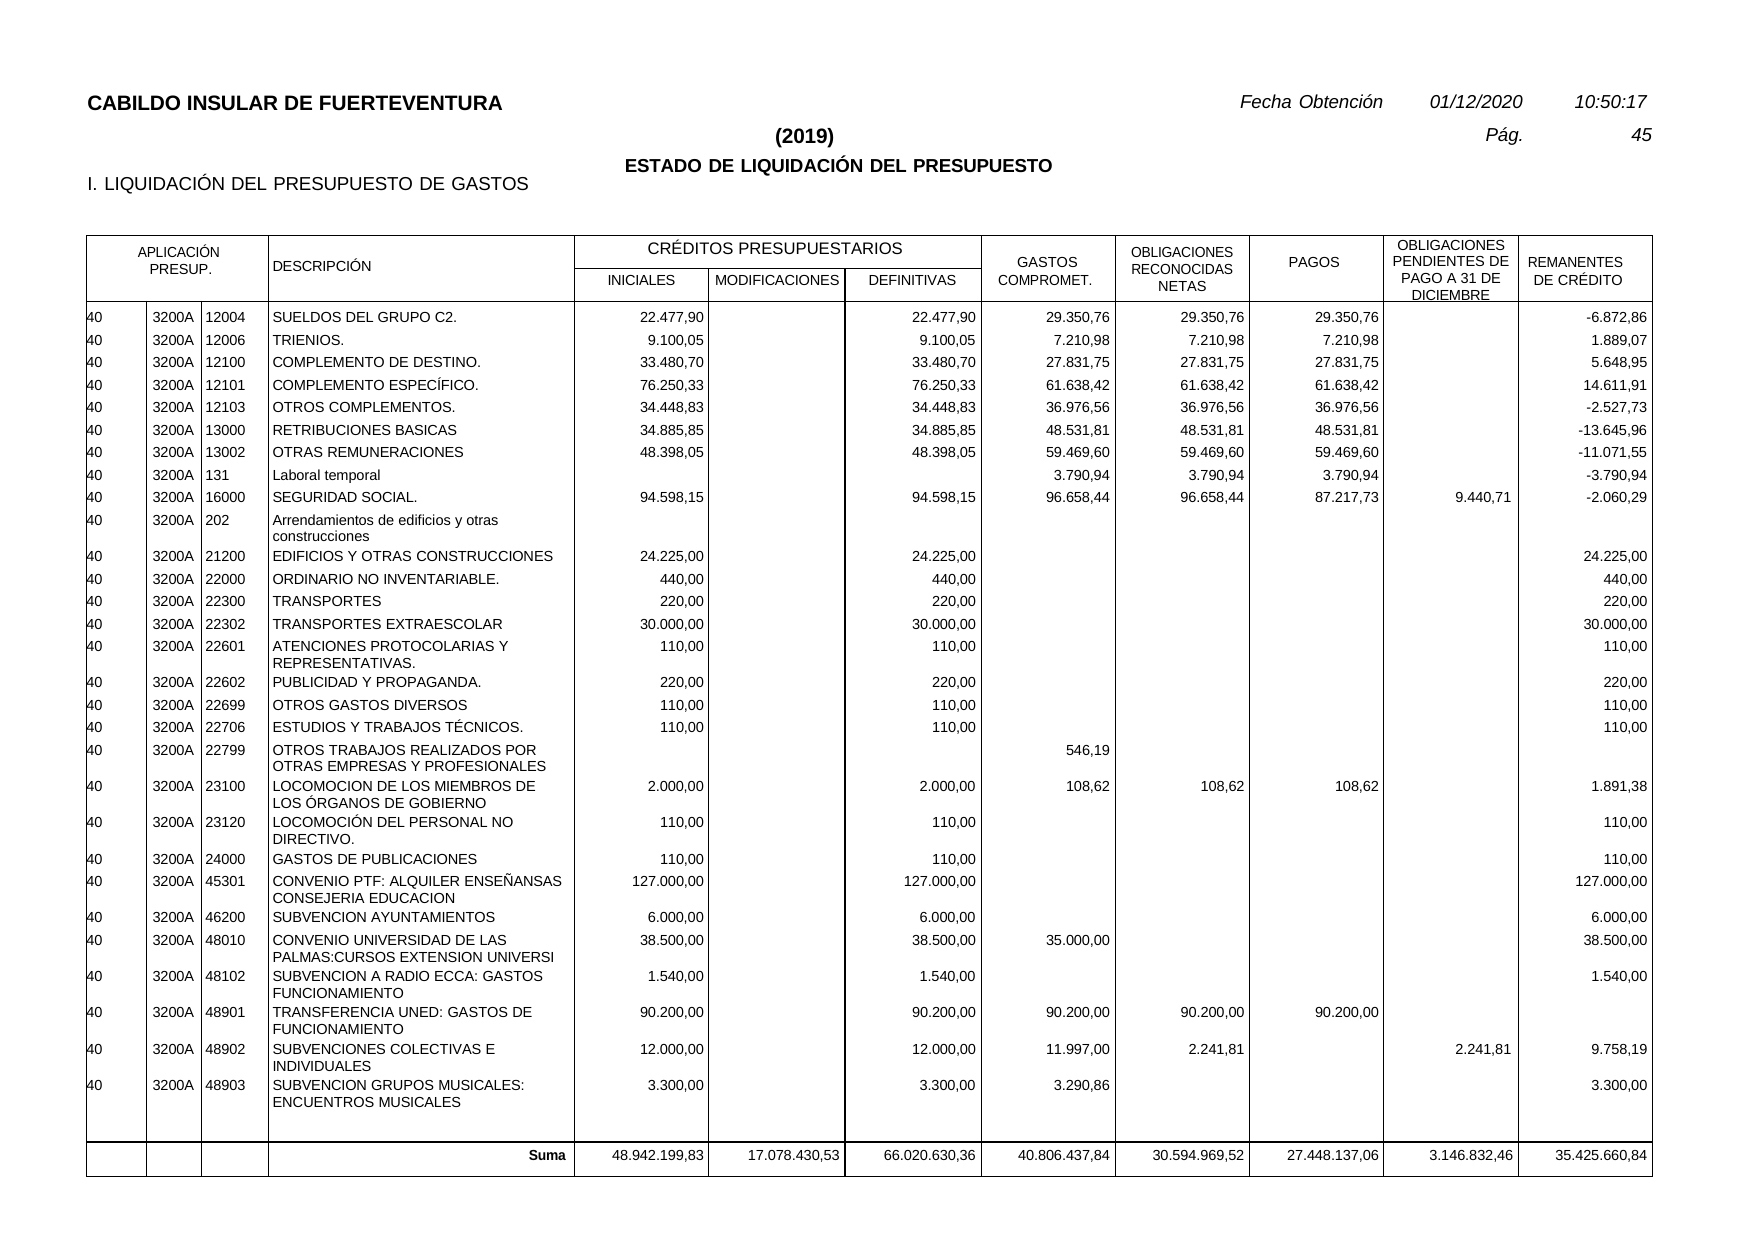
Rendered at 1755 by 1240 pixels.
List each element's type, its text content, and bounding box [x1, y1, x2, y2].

table_cell 220,00 [846, 673, 981, 693]
table_cell 59.469,60 [982, 441, 1115, 463]
table_cell [147, 1021, 201, 1039]
table_cell EDIFICIOS Y OTRAS CONSTRUCCIONES [269, 546, 574, 567]
table_cell 9.100,05 [575, 328, 708, 351]
table_cell 108,62 [1250, 776, 1383, 794]
table_cell [147, 795, 201, 812]
table_cell 220,00 [575, 673, 708, 693]
table_cell 3200A [147, 1039, 201, 1057]
table_cell 21200 [202, 546, 268, 567]
table_cell OTROS GASTOS DIVERSOS [269, 693, 574, 716]
table_cell [982, 716, 1115, 738]
table_cell [147, 890, 201, 908]
table_cell 7.210,98 [982, 328, 1115, 351]
table_cell [1384, 655, 1518, 672]
table_cell [982, 849, 1115, 870]
table_cell 76.250,33 [575, 373, 708, 396]
table_cell GASTOS DE PUBLICACIONES [269, 849, 574, 870]
table_cell [1384, 849, 1518, 870]
table_cell 40 [87, 546, 146, 567]
table_cell 27.831,75 [1116, 351, 1249, 373]
table_cell SUBVENCION AYUNTAMIENTOS [269, 908, 574, 928]
table_cell 108,62 [982, 776, 1115, 794]
table_cell 90.200,00 [846, 1003, 981, 1021]
table_cell [982, 1021, 1115, 1039]
table_cell 13002 [202, 441, 268, 463]
table_cell [1519, 528, 1652, 546]
table_cell CONVENIO PTF: ALQUILER ENSEÑANSAS [269, 870, 574, 889]
table_cell 40 [87, 870, 146, 889]
table_cell 40 [87, 612, 146, 635]
table_cell [87, 831, 146, 849]
table_cell 108,62 [1116, 776, 1249, 794]
table_cell [1116, 738, 1249, 758]
table_cell 3200A [147, 870, 201, 889]
table_cell TRIENIOS. [269, 328, 574, 351]
table_cell 3.300,00 [575, 1075, 708, 1141]
table_cell [1250, 738, 1383, 758]
table_cell 36.976,56 [1116, 396, 1249, 418]
table_cell [846, 528, 981, 546]
table_cell [1116, 655, 1249, 672]
table_cell 48902 [202, 1039, 268, 1057]
table_cell [1384, 776, 1518, 794]
table_cell 40 [87, 738, 146, 758]
table_cell [1384, 673, 1518, 693]
table_cell [1519, 948, 1652, 966]
table_cell [1116, 612, 1249, 635]
table_cell 40 [87, 813, 146, 831]
table_cell 87.217,73 [1250, 486, 1383, 508]
table_cell [202, 1057, 268, 1075]
table_cell [846, 985, 981, 1003]
table_cell [1384, 831, 1518, 849]
table_cell [1250, 655, 1383, 672]
table_cell 48.531,81 [1116, 418, 1249, 441]
table_cell [1250, 590, 1383, 612]
table_cell [87, 985, 146, 1003]
table_cell -2.060,29 [1519, 486, 1652, 508]
table_cell 3200A [147, 463, 201, 486]
table_cell [147, 985, 201, 1003]
table_cell [575, 1021, 708, 1039]
table_cell [1384, 795, 1518, 812]
table_cell [982, 890, 1115, 908]
table_cell 1.540,00 [1519, 966, 1652, 984]
table_cell [1116, 758, 1249, 776]
table_cell -13.645,96 [1519, 418, 1652, 441]
table_cell 131 [202, 463, 268, 486]
table_cell [982, 985, 1115, 1003]
table_cell [1384, 966, 1518, 984]
table_cell 38.500,00 [575, 928, 708, 948]
table_cell [1116, 813, 1249, 831]
table_cell [1384, 508, 1518, 528]
table_cell 40 [87, 396, 146, 418]
table_cell 29.350,76 [982, 302, 1115, 328]
table_cell [982, 948, 1115, 966]
table_cell [575, 528, 708, 546]
table_cell [202, 1021, 268, 1039]
table_cell 3200A [147, 567, 201, 590]
table_cell 3200A [147, 441, 201, 463]
table_cell 3200A [147, 693, 201, 716]
table_cell [982, 508, 1115, 528]
table_cell 40 [87, 776, 146, 794]
table_cell [575, 985, 708, 1003]
table_cell [1116, 870, 1249, 889]
table_cell 22000 [202, 567, 268, 590]
table_cell 34.885,85 [575, 418, 708, 441]
table_cell 3200A [147, 966, 201, 984]
table_cell 59.469,60 [1116, 441, 1249, 463]
table_cell 22799 [202, 738, 268, 758]
table_cell 7.210,98 [1116, 328, 1249, 351]
table_cell [87, 795, 146, 812]
table_cell 40 [87, 635, 146, 654]
table_cell [982, 870, 1115, 889]
table_cell 38.500,00 [846, 928, 981, 948]
table_cell 110,00 [575, 693, 708, 716]
table_cell [1519, 795, 1652, 812]
table_cell 40 [87, 463, 146, 486]
table_cell 23120 [202, 813, 268, 831]
table_cell [1250, 948, 1383, 966]
table_cell 3200A [147, 635, 201, 654]
table_cell SUBVENCIONES COLECTIVAS E [269, 1039, 574, 1057]
table_cell 3200A [147, 813, 201, 831]
table_cell [1116, 716, 1249, 738]
table_cell [846, 948, 981, 966]
table_cell 110,00 [846, 635, 981, 654]
table_cell 110,00 [846, 849, 981, 870]
table_cell 3200A [147, 486, 201, 508]
table_cell 40 [87, 693, 146, 716]
table_cell [575, 890, 708, 908]
table_cell [1384, 612, 1518, 635]
table_cell 110,00 [1519, 635, 1652, 654]
table_cell 40 [87, 849, 146, 870]
table_cell [1250, 849, 1383, 870]
table_cell 220,00 [575, 590, 708, 612]
table_cell 7.210,98 [1250, 328, 1383, 351]
table_cell [982, 655, 1115, 672]
table_cell 440,00 [1519, 567, 1652, 590]
table_cell 27.831,75 [982, 351, 1115, 373]
table_cell 22706 [202, 716, 268, 738]
table_cell ESTUDIOS Y TRABAJOS TÉCNICOS. [269, 716, 574, 738]
table_cell 27.831,75 [1250, 351, 1383, 373]
table_cell Suma [269, 1143, 574, 1176]
table_cell 46200 [202, 908, 268, 928]
table_cell 36.976,56 [1250, 396, 1383, 418]
table_cell [1384, 693, 1518, 716]
table_cell 40 [87, 302, 146, 328]
table_cell [982, 1057, 1115, 1075]
table_cell 40 [87, 328, 146, 351]
table_cell [846, 890, 981, 908]
table_cell 3200A [147, 673, 201, 693]
table_cell [147, 1057, 201, 1075]
table_cell SUELDOS DEL GRUPO C2. [269, 302, 574, 328]
table_cell 76.250,33 [846, 373, 981, 396]
table_cell [1519, 890, 1652, 908]
table_cell [1116, 795, 1249, 812]
table_cell [1384, 716, 1518, 738]
table_cell 30.000,00 [846, 612, 981, 635]
table_cell 40 [87, 351, 146, 373]
table_cell 34.448,83 [846, 396, 981, 418]
table_cell -3.790,94 [1519, 463, 1652, 486]
table_cell [87, 1143, 146, 1176]
table_cell 40 [87, 966, 146, 984]
table_cell 3200A [147, 396, 201, 418]
table_cell 13000 [202, 418, 268, 441]
table_cell 546,19 [982, 738, 1115, 758]
table_header DESCRIPCIÓN [269, 236, 574, 301]
table_cell [1250, 612, 1383, 635]
table_cell [1384, 928, 1518, 948]
table_header REMANENTES DE CRÉDITO [1519, 236, 1652, 301]
table_cell [1384, 1003, 1518, 1021]
table_cell [1250, 890, 1383, 908]
table_cell 6.000,00 [1519, 908, 1652, 928]
table_cell COMPLEMENTO DE DESTINO. [269, 351, 574, 373]
table_cell [982, 635, 1115, 654]
table_cell SUBVENCION GRUPOS MUSICALES: [269, 1075, 574, 1093]
table_cell INDIVIDUALES [269, 1057, 574, 1075]
table_cell FUNCIONAMIENTO [269, 985, 574, 1003]
table_cell [1116, 831, 1249, 849]
table_cell CONVENIO UNIVERSIDAD DE LAS [269, 928, 574, 948]
table_cell 22300 [202, 590, 268, 612]
table_cell 61.638,42 [982, 373, 1115, 396]
table_cell [846, 1021, 981, 1039]
table_cell 33.480,70 [575, 351, 708, 373]
table_cell [1116, 985, 1249, 1003]
table_cell [1250, 985, 1383, 1003]
table_cell [1250, 908, 1383, 928]
table_cell [147, 655, 201, 672]
table_cell 220,00 [1519, 590, 1652, 612]
table_cell [982, 546, 1115, 567]
table_cell [1519, 1057, 1652, 1075]
table_cell 90.200,00 [1116, 1003, 1249, 1021]
table_cell [1384, 908, 1518, 928]
table_cell 22602 [202, 673, 268, 693]
table_cell 48901 [202, 1003, 268, 1021]
table_cell [87, 758, 146, 776]
table_cell CONSEJERIA EDUCACION [269, 890, 574, 908]
table_cell 24000 [202, 849, 268, 870]
table_cell [1384, 985, 1518, 1003]
table_cell [575, 948, 708, 966]
table_cell 1.540,00 [575, 966, 708, 984]
table_cell 12.000,00 [575, 1039, 708, 1057]
table_cell 96.658,44 [982, 486, 1115, 508]
table_cell MODIFICACIONES [709, 269, 844, 301]
table_cell 48903 [202, 1075, 268, 1141]
table_cell 9.758,19 [1519, 1039, 1652, 1057]
table_cell 22.477,90 [575, 302, 708, 328]
table_cell [1116, 928, 1249, 948]
table_cell [1116, 908, 1249, 928]
table_cell 22302 [202, 612, 268, 635]
table_cell 110,00 [1519, 716, 1652, 738]
table_cell [1250, 528, 1383, 546]
table_cell 110,00 [1519, 813, 1652, 831]
table_cell 48.398,05 [846, 441, 981, 463]
table_cell [575, 463, 708, 486]
table_cell 30.594.969,52 [1116, 1143, 1249, 1176]
table_cell 127.000,00 [575, 870, 708, 889]
table_cell 110,00 [1519, 849, 1652, 870]
table_cell 2.000,00 [575, 776, 708, 794]
table_cell [846, 508, 981, 528]
table_header PAGOS [1250, 236, 1383, 301]
table_cell [202, 758, 268, 776]
table_cell 9.100,05 [846, 328, 981, 351]
table_cell 6.000,00 [575, 908, 708, 928]
table_cell REPRESENTATIVAS. [269, 655, 574, 672]
table_cell 29.350,76 [1250, 302, 1383, 328]
table_cell 220,00 [846, 590, 981, 612]
table_cell [1250, 966, 1383, 984]
table_cell [982, 831, 1115, 849]
table_cell [1250, 567, 1383, 590]
table_cell 3200A [147, 418, 201, 441]
table_cell [982, 813, 1115, 831]
table_cell [846, 1057, 981, 1075]
table_cell 27.448.137,06 [1250, 1143, 1383, 1176]
table_cell 66.020.630,36 [846, 1143, 981, 1176]
table_cell [1116, 528, 1249, 546]
table_header OBLIGACIONES RECONOCIDAS NETAS [1116, 236, 1249, 301]
table_cell [1116, 546, 1249, 567]
table_cell [202, 985, 268, 1003]
table_cell 61.638,42 [1250, 373, 1383, 396]
table_cell [1116, 508, 1249, 528]
table_cell [1384, 528, 1518, 546]
table_cell DEFINITIVAS [846, 269, 981, 301]
table_cell 94.598,15 [575, 486, 708, 508]
table_cell COMPLEMENTO ESPECÍFICO. [269, 373, 574, 396]
table_cell 40 [87, 418, 146, 441]
table_cell 3200A [147, 716, 201, 738]
table_cell [147, 758, 201, 776]
table_cell [982, 673, 1115, 693]
table_cell 40 [87, 908, 146, 928]
table_cell 48010 [202, 928, 268, 948]
table_cell [575, 655, 708, 672]
table_cell 40 [87, 373, 146, 396]
table_cell 40 [87, 508, 146, 528]
table_cell [1250, 716, 1383, 738]
table_cell 110,00 [575, 813, 708, 831]
table_cell [1250, 635, 1383, 654]
table_cell TRANSFERENCIA UNED: GASTOS DE [269, 1003, 574, 1021]
table_cell 96.658,44 [1116, 486, 1249, 508]
table_cell Arrendamientos de edificios y otras [269, 508, 574, 528]
table_cell construcciones [269, 528, 574, 546]
table_cell 202 [202, 508, 268, 528]
table_cell [202, 795, 268, 812]
table_cell 34.885,85 [846, 418, 981, 441]
table_cell 40 [87, 716, 146, 738]
table_cell [982, 795, 1115, 812]
table_cell INICIALES [575, 269, 708, 301]
table_cell ENCUENTROS MUSICALES [269, 1093, 574, 1141]
table_cell 24.225,00 [575, 546, 708, 567]
table_cell 24.225,00 [846, 546, 981, 567]
table_cell 24.225,00 [1519, 546, 1652, 567]
table_cell 110,00 [846, 693, 981, 716]
table_cell 5.648,95 [1519, 351, 1652, 373]
table_cell [1384, 590, 1518, 612]
table_cell 3200A [147, 1075, 201, 1141]
table_cell 90.200,00 [1250, 1003, 1383, 1141]
table_cell [575, 508, 708, 528]
table_cell [1384, 948, 1518, 966]
table_cell [1250, 546, 1383, 567]
table_cell FUNCIONAMIENTO [269, 1021, 574, 1039]
table_cell 33.480,70 [846, 351, 981, 373]
table_cell 3200A [147, 508, 201, 528]
table_cell 110,00 [846, 813, 981, 831]
table_cell [1250, 693, 1383, 716]
table_cell [202, 890, 268, 908]
table_cell [202, 1143, 268, 1176]
table_cell 40 [87, 567, 146, 590]
table_cell 29.350,76 [1116, 302, 1249, 328]
table_cell [982, 908, 1115, 928]
table_cell [1384, 1021, 1518, 1039]
table_cell 1.889,07 [1519, 328, 1652, 351]
table_cell 35.000,00 [982, 928, 1115, 948]
table_cell [1116, 567, 1249, 590]
table_cell 38.500,00 [1519, 928, 1652, 948]
table_cell PUBLICIDAD Y PROPAGANDA. [269, 673, 574, 693]
table_cell 40 [87, 1003, 146, 1021]
table_cell OTROS COMPLEMENTOS. [269, 396, 574, 418]
table_cell 3200A [147, 302, 201, 328]
table_cell [147, 1143, 201, 1176]
table_cell PALMAS:CURSOS EXTENSION UNIVERSI [269, 948, 574, 966]
table_cell 12004 [202, 302, 268, 328]
table_cell 12.000,00 [846, 1039, 981, 1057]
table_cell [1384, 546, 1518, 567]
table_cell OTRAS EMPRESAS Y PROFESIONALES [269, 758, 574, 776]
table_cell 14.611,91 [1519, 373, 1652, 396]
table_cell [1519, 508, 1652, 528]
table_cell 3200A [147, 908, 201, 928]
table_cell 22.477,90 [846, 302, 981, 328]
table_cell [982, 590, 1115, 612]
table_cell [846, 831, 981, 849]
table_cell [982, 528, 1115, 546]
table_cell 3.790,94 [982, 463, 1115, 486]
table_cell [1250, 508, 1383, 528]
table_cell ATENCIONES PROTOCOLARIAS Y [269, 635, 574, 654]
table_cell 12101 [202, 373, 268, 396]
table_cell [846, 463, 981, 486]
table_cell LOCOMOCIÓN DEL PERSONAL NO [269, 813, 574, 831]
table_cell 90.200,00 [575, 1003, 708, 1021]
table_cell 3.300,00 [846, 1075, 981, 1141]
table_cell 40 [87, 928, 146, 948]
table_cell 220,00 [1519, 673, 1652, 693]
table_cell 48.398,05 [575, 441, 708, 463]
table_cell 3200A [147, 776, 201, 794]
table_cell 40 [87, 1075, 146, 1141]
table_cell 48102 [202, 966, 268, 984]
table_cell [1250, 758, 1383, 776]
table_cell [1116, 673, 1249, 693]
table_cell 30.000,00 [1519, 612, 1652, 635]
table_cell 61.638,42 [1116, 373, 1249, 396]
table_cell 3200A [147, 373, 201, 396]
table_cell 440,00 [846, 567, 981, 590]
table_cell [982, 612, 1115, 635]
table_cell 3200A [147, 1003, 201, 1021]
table_cell 59.469,60 [1250, 441, 1383, 463]
table_cell [1519, 655, 1652, 672]
table_cell Laboral temporal [269, 463, 574, 486]
table_cell SEGURIDAD SOCIAL. [269, 486, 574, 508]
table_cell [575, 1057, 708, 1075]
table_cell [87, 890, 146, 908]
table_cell 110,00 [575, 716, 708, 738]
table_cell [147, 948, 201, 966]
table_cell [1384, 635, 1518, 654]
table_cell 3.300,00 [1519, 1075, 1652, 1141]
table_cell [709, 302, 844, 1141]
table_cell 12100 [202, 351, 268, 373]
table_cell [1519, 738, 1652, 758]
table_cell [147, 528, 201, 546]
table_cell 17.078.430,53 [709, 1143, 844, 1176]
table_cell [202, 831, 268, 849]
table_cell [982, 758, 1115, 776]
table_cell [87, 1057, 146, 1075]
table_cell [846, 655, 981, 672]
table_cell [846, 795, 981, 812]
table_cell 110,00 [575, 635, 708, 654]
table_cell 16000 [202, 486, 268, 508]
table_cell [1384, 870, 1518, 889]
table_cell [147, 831, 201, 849]
table_cell [202, 655, 268, 672]
table_header CRÉDITOS PRESUPUESTARIOS [575, 236, 981, 268]
table_cell 6.000,00 [846, 908, 981, 928]
table_cell 40 [87, 1039, 146, 1057]
table_cell 3200A [147, 738, 201, 758]
table_cell [1384, 758, 1518, 776]
table_cell OTROS TRABAJOS REALIZADOS POR [269, 738, 574, 758]
table_cell [575, 738, 708, 758]
table_cell 3200A [147, 928, 201, 948]
table_cell [1519, 831, 1652, 849]
table_cell [1250, 795, 1383, 812]
table_cell 127.000,00 [1519, 870, 1652, 889]
table_cell [1519, 758, 1652, 776]
table_cell DIRECTIVO. [269, 831, 574, 849]
table_cell TRANSPORTES EXTRAESCOLAR [269, 612, 574, 635]
table_cell 40 [87, 486, 146, 508]
table_cell [1250, 831, 1383, 849]
table_cell [846, 758, 981, 776]
table_cell [1116, 1021, 1249, 1039]
table_cell ORDINARIO NO INVENTARIABLE. [269, 567, 574, 590]
table_cell [1519, 985, 1652, 1003]
table_cell [202, 528, 268, 546]
table_cell [1116, 635, 1249, 654]
table_cell 12006 [202, 328, 268, 351]
table_cell -2.527,73 [1519, 396, 1652, 418]
table_cell 3.790,94 [1116, 463, 1249, 486]
table_cell [1116, 693, 1249, 716]
table_header GASTOS COMPROMET. [982, 236, 1115, 301]
table_cell SUBVENCION A RADIO ECCA: GASTOS [269, 966, 574, 984]
table_cell [1384, 567, 1518, 590]
table_cell 3200A [147, 546, 201, 567]
table_cell [87, 1021, 146, 1039]
table_cell 110,00 [575, 849, 708, 870]
table_cell 22601 [202, 635, 268, 654]
table_header APLICACIÓN PRESUP. [87, 236, 268, 301]
table_cell [1250, 813, 1383, 831]
table_cell RETRIBUCIONES BASICAS [269, 418, 574, 441]
table_cell [982, 966, 1115, 984]
table_cell 11.997,00 [982, 1039, 1115, 1057]
table_cell [1116, 948, 1249, 966]
table_cell 48.942.199,83 [575, 1143, 708, 1176]
table_cell 34.448,83 [575, 396, 708, 418]
table_cell 90.200,00 [982, 1003, 1115, 1021]
table_cell 40 [87, 673, 146, 693]
table_cell 45301 [202, 870, 268, 889]
table_cell 3200A [147, 590, 201, 612]
table_cell -6.872,86 [1519, 302, 1652, 328]
table_cell [87, 655, 146, 672]
table_cell [575, 758, 708, 776]
table_cell [1250, 870, 1383, 889]
table_cell -11.071,55 [1519, 441, 1652, 463]
table_cell 127.000,00 [846, 870, 981, 889]
table_cell [1250, 928, 1383, 948]
table_cell [1519, 1003, 1652, 1021]
table_cell 2.241,81 [1384, 1039, 1518, 1141]
table_cell 110,00 [1519, 693, 1652, 716]
table_cell 1.891,38 [1519, 776, 1652, 794]
table_cell 3200A [147, 351, 201, 373]
table_cell 1.540,00 [846, 966, 981, 984]
table_cell 3.146.832,46 [1384, 1143, 1518, 1176]
table_cell 23100 [202, 776, 268, 794]
table_cell 2.241,81 [1116, 1039, 1249, 1141]
table_cell 48.531,81 [982, 418, 1115, 441]
table_cell LOS ÓRGANOS DE GOBIERNO [269, 795, 574, 812]
table_cell 94.598,15 [846, 486, 981, 508]
table_cell [1384, 813, 1518, 831]
table_cell [575, 795, 708, 812]
table_cell 3200A [147, 612, 201, 635]
table_cell [846, 738, 981, 758]
table_cell 3200A [147, 328, 201, 351]
table_cell [575, 831, 708, 849]
table_cell [982, 693, 1115, 716]
table_cell TRANSPORTES [269, 590, 574, 612]
table_cell 2.000,00 [846, 776, 981, 794]
table_cell 22699 [202, 693, 268, 716]
table_cell 35.425.660,84 [1519, 1143, 1652, 1176]
table_cell [1116, 890, 1249, 908]
table_cell 40 [87, 441, 146, 463]
table_cell 3.290,86 [982, 1075, 1115, 1141]
table_cell [982, 567, 1115, 590]
table_cell [202, 948, 268, 966]
table_cell [1384, 890, 1518, 908]
table_cell [1384, 738, 1518, 758]
table_cell 40 [87, 590, 146, 612]
table_cell [1116, 966, 1249, 984]
table_cell 40.806.437,84 [982, 1143, 1115, 1176]
table_cell [1519, 1021, 1652, 1039]
table_cell 36.976,56 [982, 396, 1115, 418]
table_header OBLIGACIONES PENDIENTES DE PAGO A 31 DE DICIEMBRE [1384, 236, 1518, 301]
table_cell 9.440,71 [1384, 302, 1518, 508]
table_cell [1250, 673, 1383, 693]
table_cell 48.531,81 [1250, 418, 1383, 441]
table_cell OTRAS REMUNERACIONES [269, 441, 574, 463]
table_cell 110,00 [846, 716, 981, 738]
table_cell 3.790,94 [1250, 463, 1383, 486]
table_cell LOCOMOCION DE LOS MIEMBROS DE [269, 776, 574, 794]
table_cell 3200A [147, 849, 201, 870]
table_cell [87, 528, 146, 546]
table_cell 30.000,00 [575, 612, 708, 635]
table_cell [87, 948, 146, 966]
table_cell [1116, 590, 1249, 612]
table_cell [1116, 849, 1249, 870]
table_cell 12103 [202, 396, 268, 418]
table_cell 440,00 [575, 567, 708, 590]
